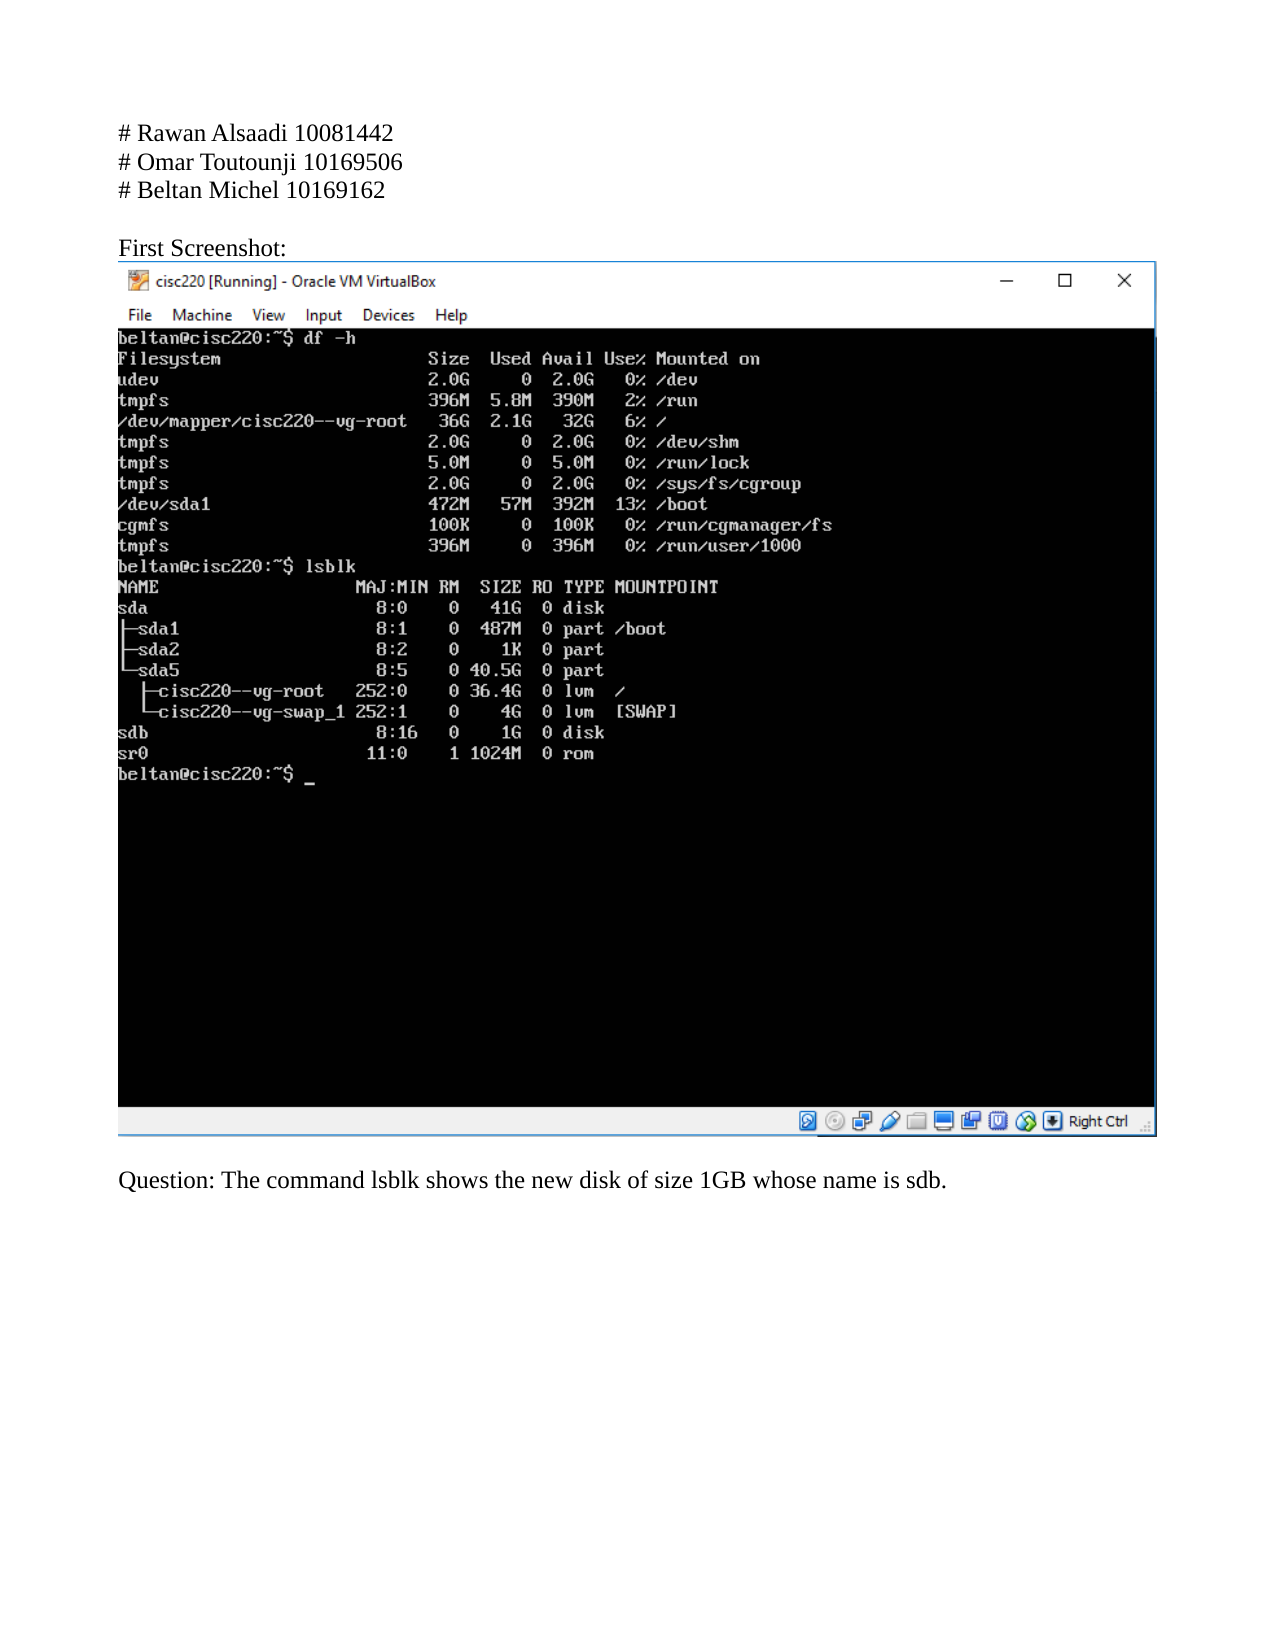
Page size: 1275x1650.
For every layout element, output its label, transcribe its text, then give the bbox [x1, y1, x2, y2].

text First Screenshot: [118, 233, 1157, 261]
picture [118, 261, 1157, 1137]
text # Omar Toutounji 10169506 [118, 147, 1157, 176]
text # Rawan Alsaadi 10081442 [118, 118, 1157, 147]
text Question: The command lsblk shows the new disk of size 1GB whose name is sdb. [118, 1165, 1157, 1194]
text # Beltan Michel 10169162 [118, 176, 1157, 204]
